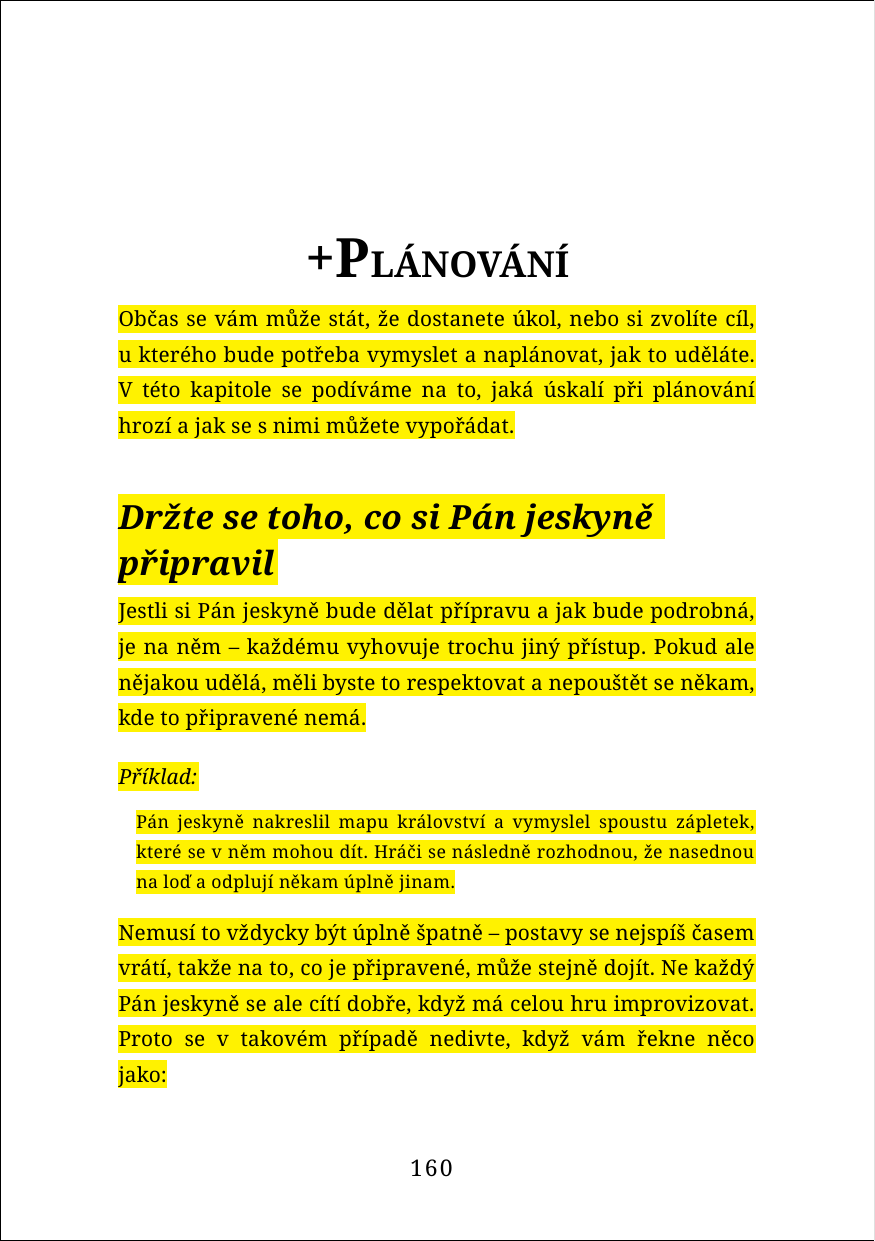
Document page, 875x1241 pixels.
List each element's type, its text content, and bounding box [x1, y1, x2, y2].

subtitle +Plánování [118, 219, 756, 293]
text Příklad: [118, 762, 756, 791]
text Pán jeskyně nakreslil mapu království a vymyslel spoustu zápletek, které se v něm mohou dít. Hráči se následně rozhodnou, že nasednou na loď a odplují někam úplně jinam. [136, 809, 756, 894]
text Občas se vám může stát, že dostanete úkol, nebo si zvolíte cíl, u kterého bude potřeba vymyslet a naplánovat, jak to uděláte. V této kapitole se podíváme na to, jaká úskalí při plánování hrozí a jak se s nimi můžete vypořádat. [118, 304, 756, 439]
text Jestli si Pán jeskyně bude dělat přípravu a jak bude podrobná, je na něm – každému vyhovuje trochu jiný přístup. Pokud ale nějakou udělá, měli byste to respektovat a nepouštět se někam, kde to připravené nemá. [118, 597, 756, 732]
text Nemusí to vždycky být úplně špatně – postavy se nejspíš časem vrátí, takže na to, co je připravené, může stejně dojít. Ne každý Pán jeskyně se ale cítí dobře, když má celou hru improvizovat. Proto se v takovém případě nedivte, když vám řekne něco jako: [118, 918, 756, 1088]
subtitle Držte se toho, co si Pán jeskyně připravil [118, 494, 756, 585]
